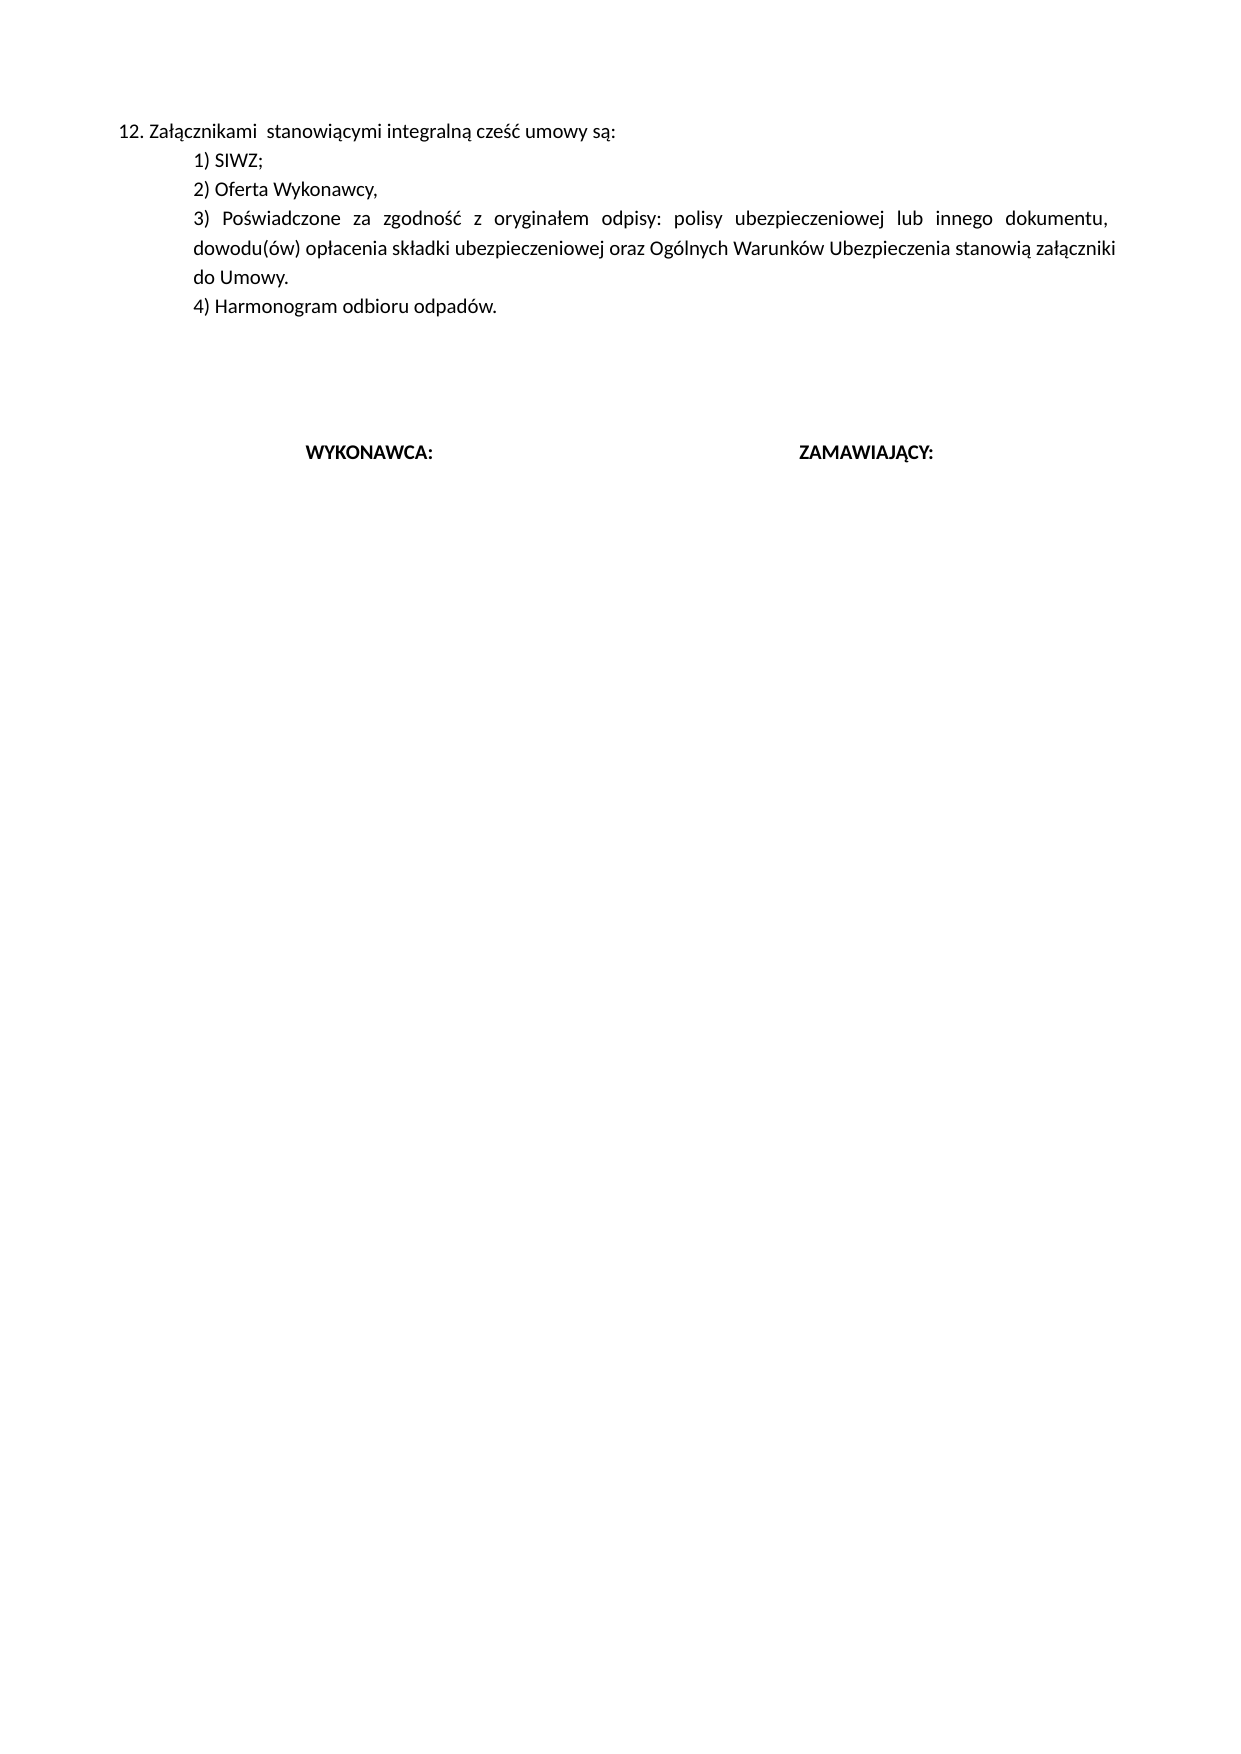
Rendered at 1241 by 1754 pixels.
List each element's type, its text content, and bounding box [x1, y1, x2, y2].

text 3) Poświadczone za zgodność z oryginałem odpisy: polisy ubezpieczeniowej lub innego dokumentu, dowodu(ów) opłacenia składki ubezpieczeniowej oraz Ogólnych Warunków Ubezpieczenia stanowią załączniki do Umowy. [118, 206, 1122, 289]
text 1) SIWZ; [118, 147, 1122, 173]
text 2) Oferta Wykonawcy, [118, 176, 1122, 202]
text 4) Harmonogram odbioru odpadów. [118, 293, 1122, 318]
text WYKONAWCA: ZAMAWIAJĄCY: [118, 439, 1122, 464]
text 12. Załącznikami stanowiącymi integralną cześć umowy są: [118, 118, 1122, 143]
